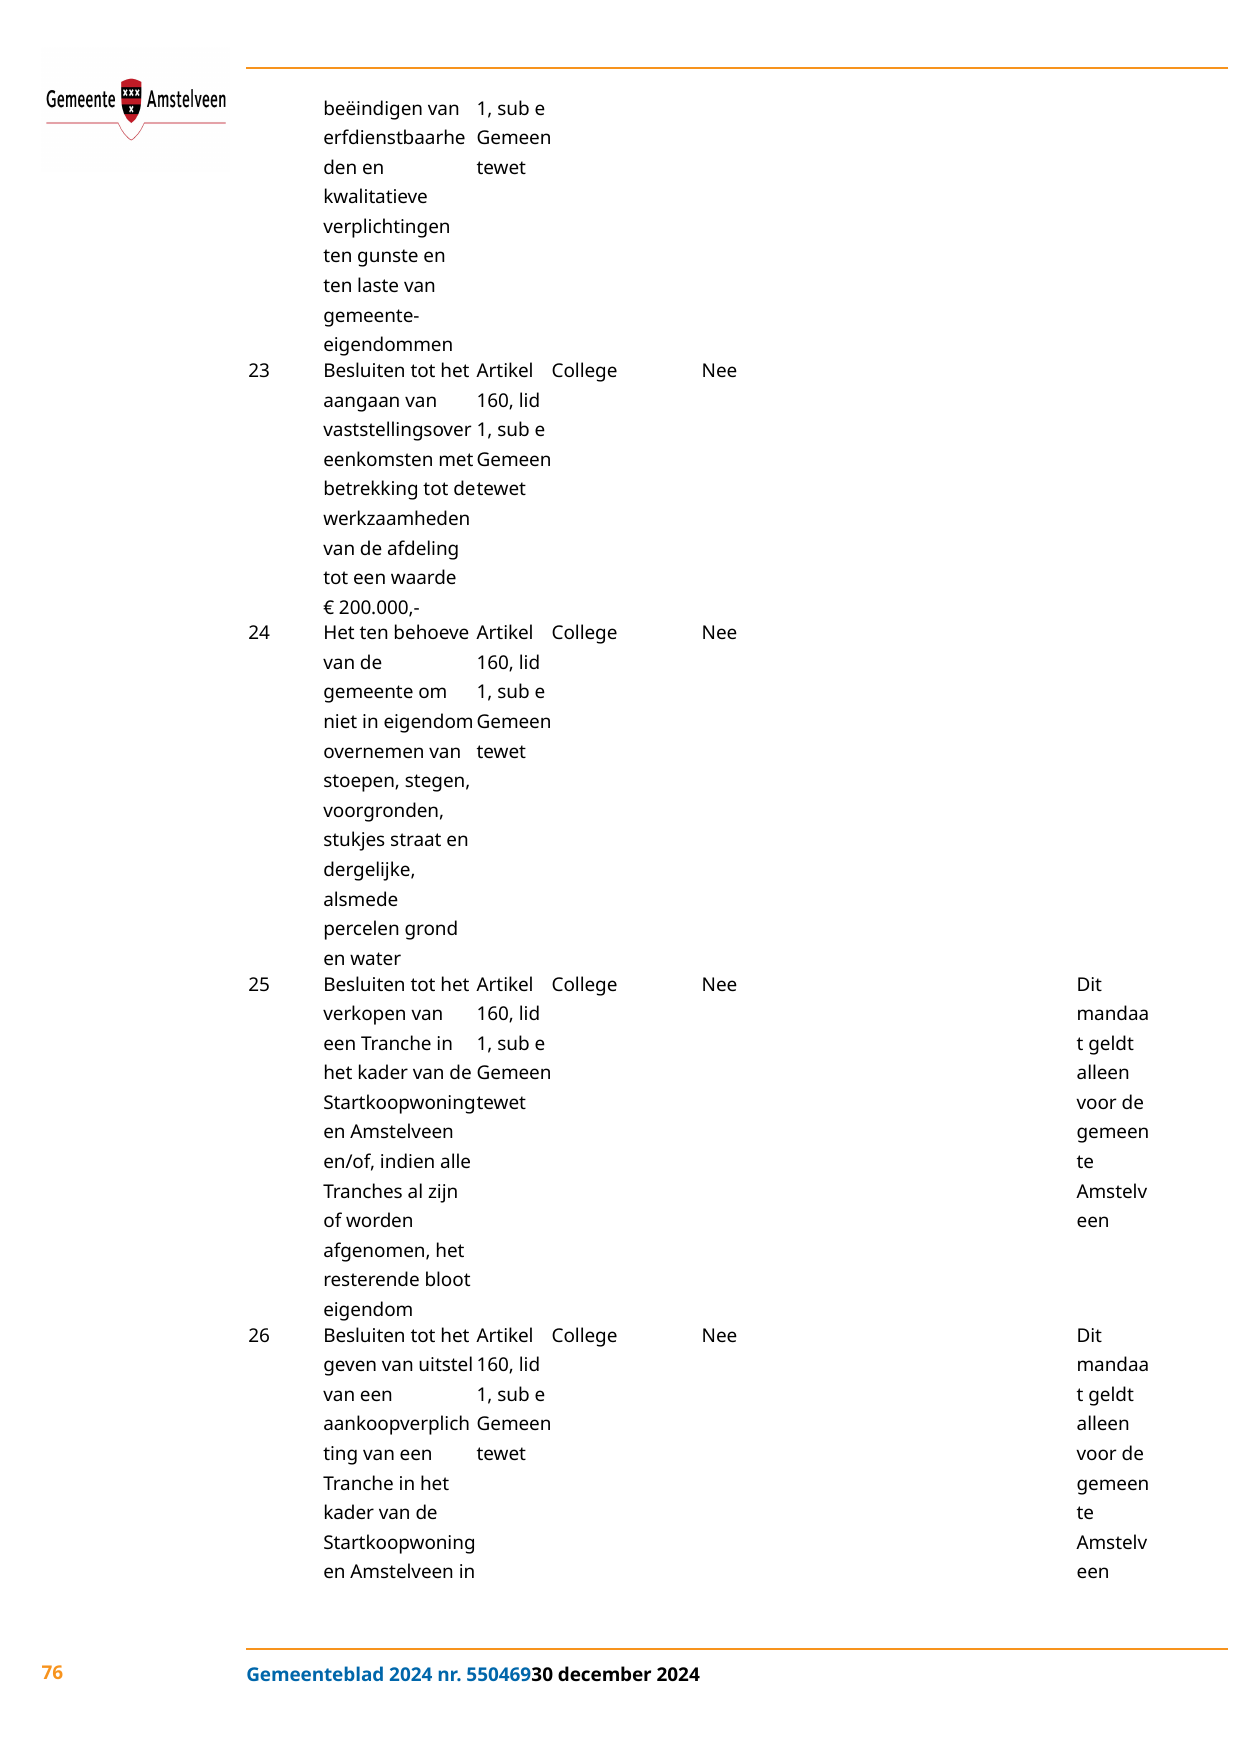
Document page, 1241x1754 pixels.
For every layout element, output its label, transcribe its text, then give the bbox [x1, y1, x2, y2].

table_cell [248, 95, 323, 357]
table_cell Besluiten tot het verkopen van een Tranche in het kader van de Startkoopwoningen Amstelveen en/of, indien alle Tranches al zijn of worden afgenomen, het resterende bloot eigendom [323, 971, 476, 1322]
table_cell Dit mandaat geldt alleen voor de gemeente Amstelveen [1076, 1322, 1152, 1584]
table_cell [851, 1322, 1076, 1584]
table_cell Artikel 160, lid 1, sub e Gemeentewet [476, 1322, 551, 1584]
table_cell Besluiten tot het geven van uitstel van een aankoopverplichting van een Tranche in het kader van de Startkoopwoningen Amstelveen in [323, 1322, 476, 1584]
table_cell [551, 95, 701, 357]
table_cell [851, 95, 1076, 357]
table_cell Artikel 160, lid 1, sub e Gemeentewet [476, 971, 551, 1322]
table_cell [1076, 620, 1152, 971]
table_cell College [551, 1322, 701, 1584]
table_cell 23 [248, 357, 323, 619]
table_cell [851, 620, 1076, 971]
table_cell [1076, 357, 1152, 619]
table_cell Het ten behoeve van de gemeente om niet in eigendom overnemen van stoepen, stegen, voorgronden, stukjes straat en dergelijke, alsmede percelen grond en water [323, 620, 476, 971]
table_cell [1076, 95, 1152, 357]
table_cell Artikel 160, lid 1, sub e Gemeentewet [476, 357, 551, 619]
table_cell Nee [701, 1322, 851, 1584]
table_cell 25 [248, 971, 323, 1322]
picture [41, 47, 231, 172]
table_cell [701, 95, 851, 357]
table_cell Nee [701, 971, 851, 1322]
table_cell [851, 357, 1076, 619]
table_cell [851, 971, 1076, 1322]
table_cell Nee [701, 620, 851, 971]
table_cell 1, sub e Gemeentewet [476, 95, 551, 357]
table_cell beëindigen van erfdienstbaarheden en kwalitatieve verplichtingen ten gunste en ten laste van gemeente-eigendommen [323, 95, 476, 357]
table_cell 26 [248, 1322, 323, 1584]
table_cell Artikel 160, lid 1, sub e Gemeentewet [476, 620, 551, 971]
table_cell College [551, 620, 701, 971]
table_cell College [551, 971, 701, 1322]
table_cell Besluiten tot het aangaan van vaststellingsovereenkomsten met betrekking tot de werkzaamheden van de afdeling tot een waarde € 200.000,- [323, 357, 476, 619]
table_cell Dit mandaat geldt alleen voor de gemeente Amstelveen [1076, 971, 1152, 1322]
table_cell College [551, 357, 701, 619]
table_cell Nee [701, 357, 851, 619]
table_cell 24 [248, 620, 323, 971]
